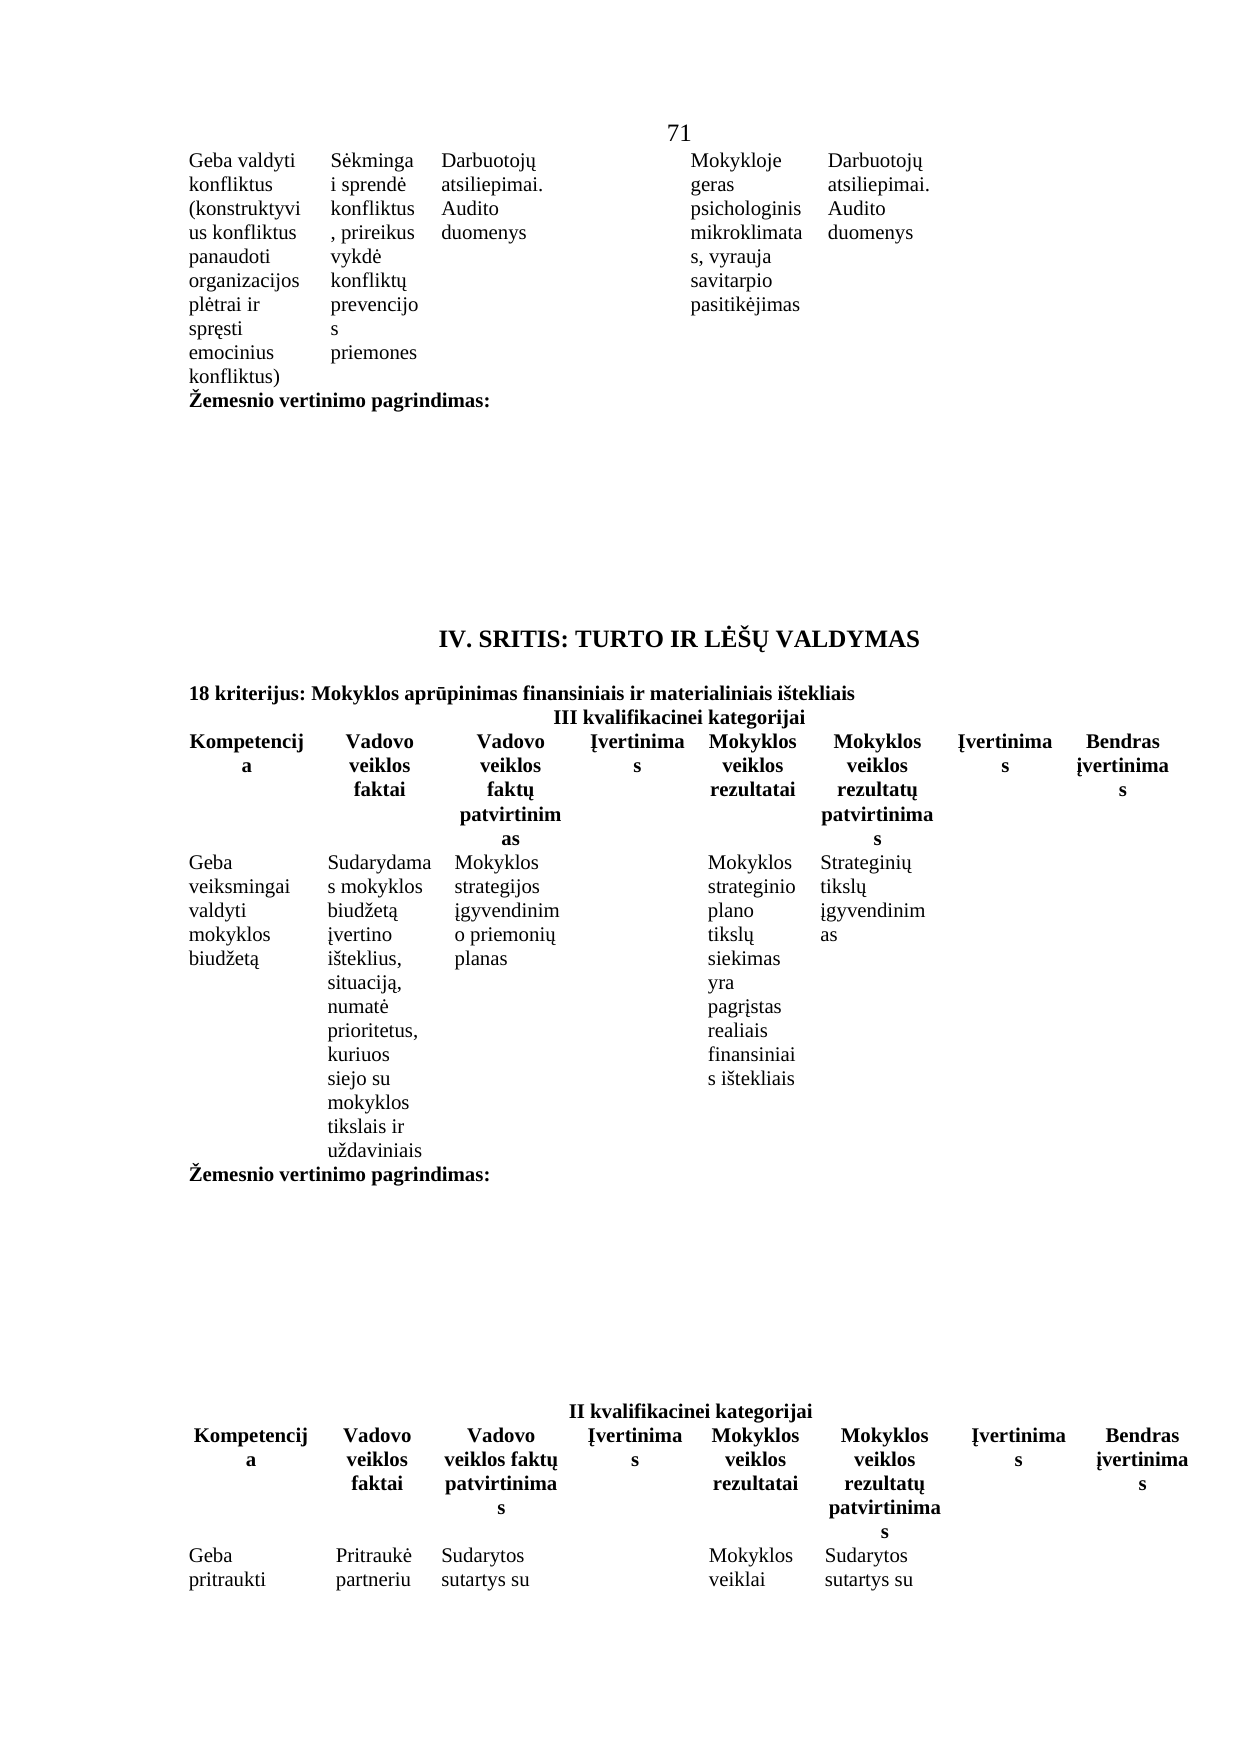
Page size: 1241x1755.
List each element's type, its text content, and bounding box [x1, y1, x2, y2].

table_cell Vadovo veiklos faktų patvirtinimas [430, 1423, 572, 1543]
table_cell Mokyklos veiklos rezultatai [698, 1423, 813, 1543]
table_cell Sudarytos sutartys su [813, 1543, 956, 1591]
table_cell [1064, 850, 1181, 1162]
table_header II kvalifikacinei kategorijai [177, 1399, 1204, 1423]
table_cell Įvertinimas [946, 729, 1064, 849]
table_cell Mokyklos strategijos įgyvendinimo priemonių planas [443, 850, 578, 1162]
table_header 18 kriterijus: Mokyklos aprūpinimas finansiniais ir materialiniais ištekliais [177, 681, 1181, 705]
table_cell Geba pritraukti [177, 1543, 324, 1591]
table_cell Įvertinimas [578, 729, 696, 849]
table_cell Bendras įvertinimas [1081, 1423, 1204, 1543]
table_cell Žemesnio vertinimo pagrindimas: [177, 1163, 1181, 1370]
table_cell Vadovo veiklos faktai [324, 1423, 430, 1543]
table_cell [1081, 1543, 1204, 1591]
table_cell Geba veiksmingai valdyti mokyklos biudžetą [177, 850, 316, 1162]
table_cell Mokykloje geras psichologinis mikroklimatas, vyrauja savitarpio pasitikėjimas [679, 148, 816, 388]
table_cell [578, 850, 696, 1162]
table_cell Bendras įvertinimas [1064, 729, 1181, 849]
table_cell Sudarydamas mokyklos biudžetą įvertino išteklius, situaciją, numatė prioritetus, kuriuos siejo su mokyklos tikslais ir uždaviniais [316, 850, 443, 1162]
table_cell Sudarytos sutartys su [430, 1543, 572, 1591]
table_cell [1066, 148, 1181, 388]
table_cell Įvertinimas [572, 1423, 697, 1543]
table_cell Mokyklos strateginio plano tikslų siekimas yra pagrįstas realiais finansiniais ištekliais [696, 850, 809, 1162]
text IV. SRITIS: TURTO IR LĖŠŲ VALDYMAS [177, 624, 1181, 652]
table_cell [949, 148, 1066, 388]
table_cell Pritraukė partneriu [324, 1543, 430, 1591]
table_cell Sėkmingai sprendė konfliktus, prireikus vykdė konfliktų prevencijos priemones [319, 148, 430, 388]
table_cell Mokyklos veiklos rezultatai [696, 729, 809, 849]
table_cell Geba valdyti konfliktus (konstruktyvius konfliktus panaudoti organizacijos plėtrai ir spręsti emocinius konfliktus) [177, 148, 319, 388]
table_cell [946, 850, 1064, 1162]
table_cell Įvertinimas [956, 1423, 1081, 1543]
table_cell Mokyklos veiklai [698, 1543, 813, 1591]
table_cell Mokyklos veiklos rezultatų patvirtinimas [813, 1423, 956, 1543]
table_cell III kvalifikacinei kategorijai [177, 705, 1181, 729]
table_cell [956, 1543, 1081, 1591]
table_cell Darbuotojų atsiliepimai. Audito duomenys [430, 148, 562, 388]
table_cell Kompetencija [177, 1423, 324, 1543]
table_cell Kompetencija [177, 729, 316, 849]
table_cell [562, 148, 679, 388]
table_cell [572, 1543, 697, 1591]
table_cell Žemesnio vertinimo pagrindimas: [177, 388, 1181, 595]
table_cell Darbuotojų atsiliepimai. Audito duomenys [816, 148, 949, 388]
table_cell Vadovo veiklos faktų patvirtinimas [443, 729, 578, 849]
table_cell Strateginių tikslų įgyvendinimas [809, 850, 946, 1162]
table_cell Mokyklos veiklos rezultatų patvirtinimas [809, 729, 946, 849]
table_cell Vadovo veiklos faktai [316, 729, 443, 849]
